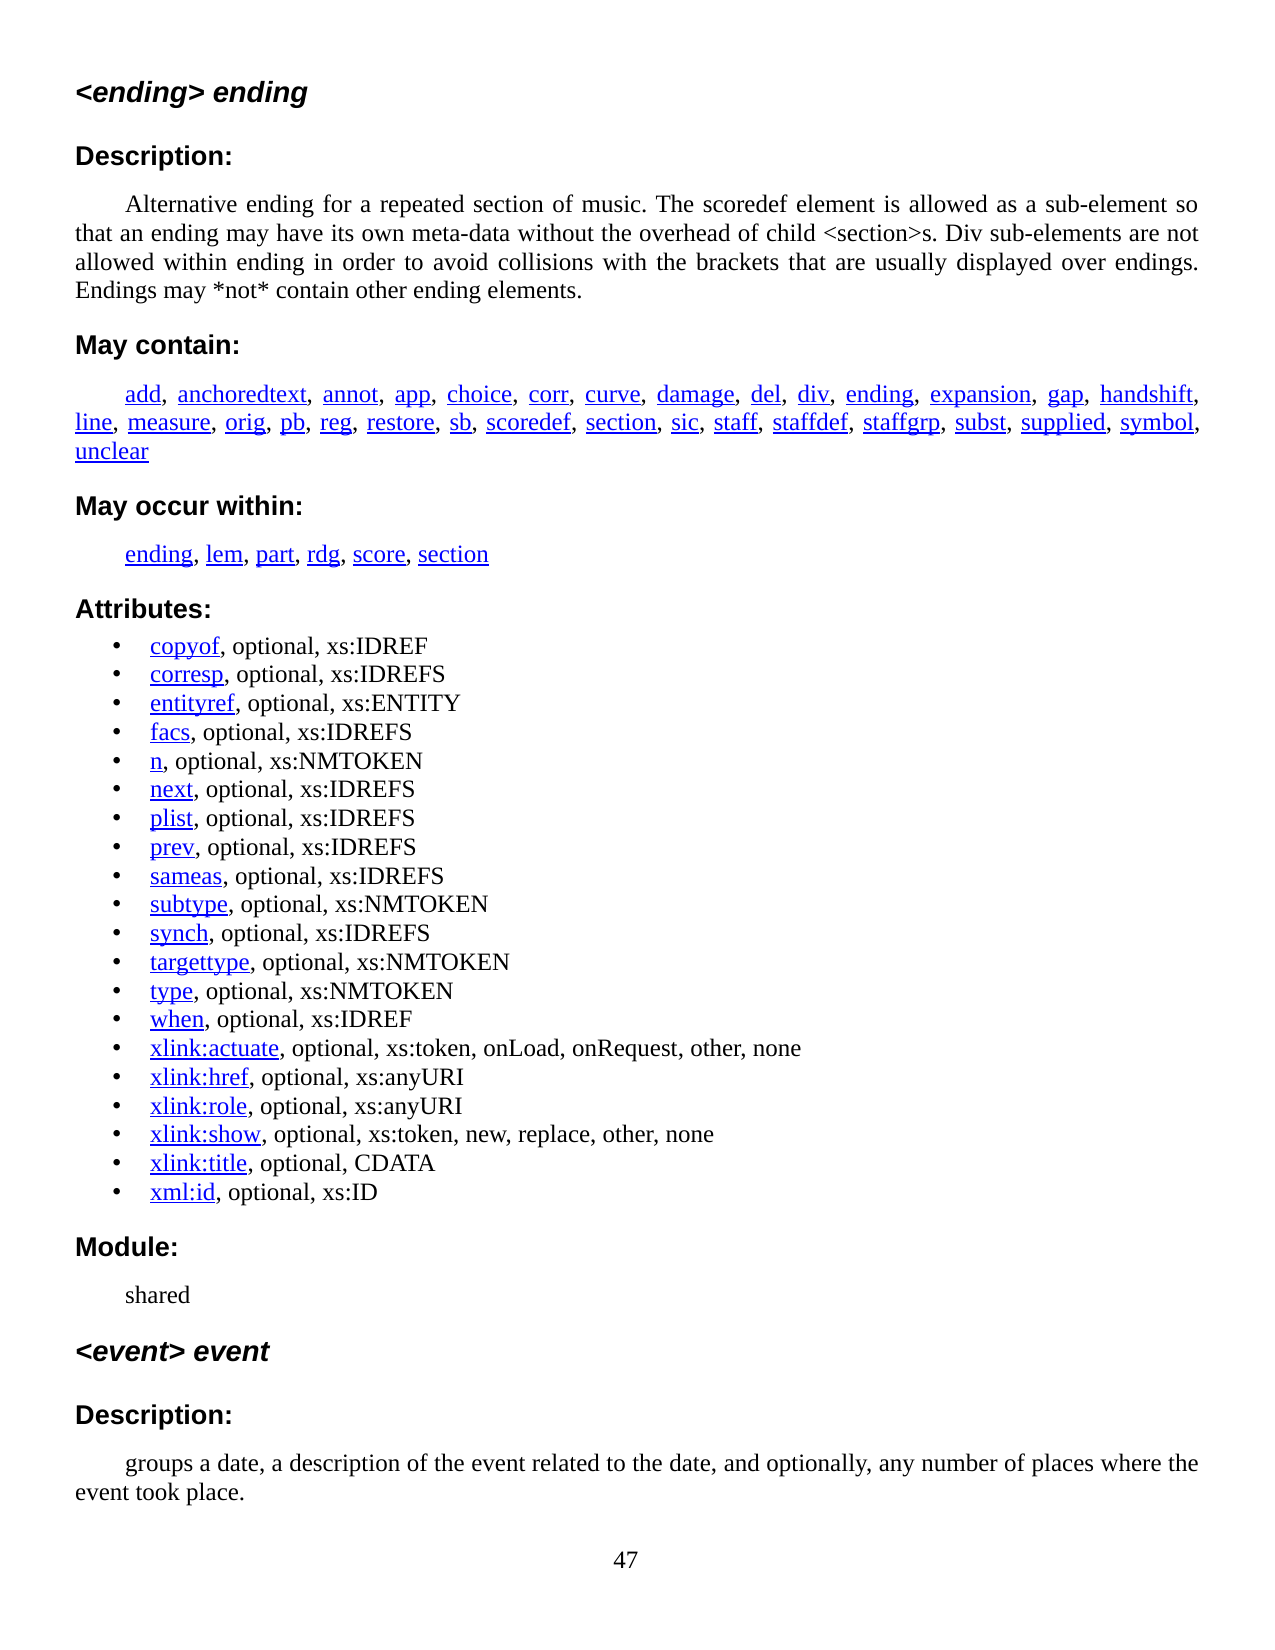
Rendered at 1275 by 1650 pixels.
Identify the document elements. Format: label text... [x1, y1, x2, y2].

list synch, optional, xs:IDREFS [112, 918, 1200, 947]
subtitle May occur within: [75, 490, 1200, 521]
subtitle Attributes: [75, 593, 1200, 624]
list when, optional, xs:IDREF [112, 1004, 1200, 1033]
list prev, optional, xs:IDREFS [112, 832, 1200, 861]
list xlink:role, optional, xs:anyURI [112, 1091, 1200, 1119]
list xlink:href, optional, xs:anyURI [112, 1062, 1200, 1091]
list entityref, optional, xs:ENTITY [112, 688, 1200, 717]
list sameas, optional, xs:IDREFS [112, 861, 1200, 889]
list xml:id, optional, xs:ID [112, 1177, 1200, 1206]
list plist, optional, xs:IDREFS [112, 803, 1200, 832]
list subtype, optional, xs:NMTOKEN [112, 889, 1200, 918]
subtitle <ending> ending [75, 75, 1200, 108]
subtitle Description: [75, 1399, 1200, 1430]
list facs, optional, xs:IDREFS [112, 717, 1200, 746]
list xlink:actuate, optional, xs:token, onLoad, onRequest, other, none [112, 1033, 1200, 1062]
list xlink:show, optional, xs:token, new, replace, other, none [112, 1119, 1200, 1148]
text shared [75, 1280, 1200, 1309]
text ending, lem, part, rdg, score, section [75, 539, 1200, 568]
text add, anchoredtext, annot, app, choice, corr, curve, damage, del, div, ending, expansion, gap, handshift, line, measure, orig, pb, reg, restore, sb, scoredef, section, sic, staff, staffdef, staffgrp, subst, supplied, symbol, unclear [75, 379, 1200, 465]
list n, optional, xs:NMTOKEN [112, 746, 1200, 774]
subtitle Description: [75, 140, 1200, 171]
list copyof, optional, xs:IDREF [112, 631, 1200, 659]
list targettype, optional, xs:NMTOKEN [112, 947, 1200, 976]
list type, optional, xs:NMTOKEN [112, 976, 1200, 1004]
text Alternative ending for a repeated section of music. The scoredef element is allowed as a sub-element so that an ending may have its own meta-data without the overhead of child <section>s. Div sub-elements are not allowed within ending in order to avoid collisions with the brackets that are usually displayed over endings. Endings may *not* contain other ending elements. [75, 189, 1200, 304]
list next, optional, xs:IDREFS [112, 774, 1200, 803]
list corresp, optional, xs:IDREFS [112, 659, 1200, 688]
list xlink:title, optional, CDATA [112, 1148, 1200, 1177]
text groups a date, a description of the event related to the date, and optionally, any number of places where the event took place. [75, 1448, 1200, 1506]
subtitle <event> event [75, 1334, 1200, 1367]
subtitle May contain: [75, 329, 1200, 361]
subtitle Module: [75, 1231, 1200, 1262]
